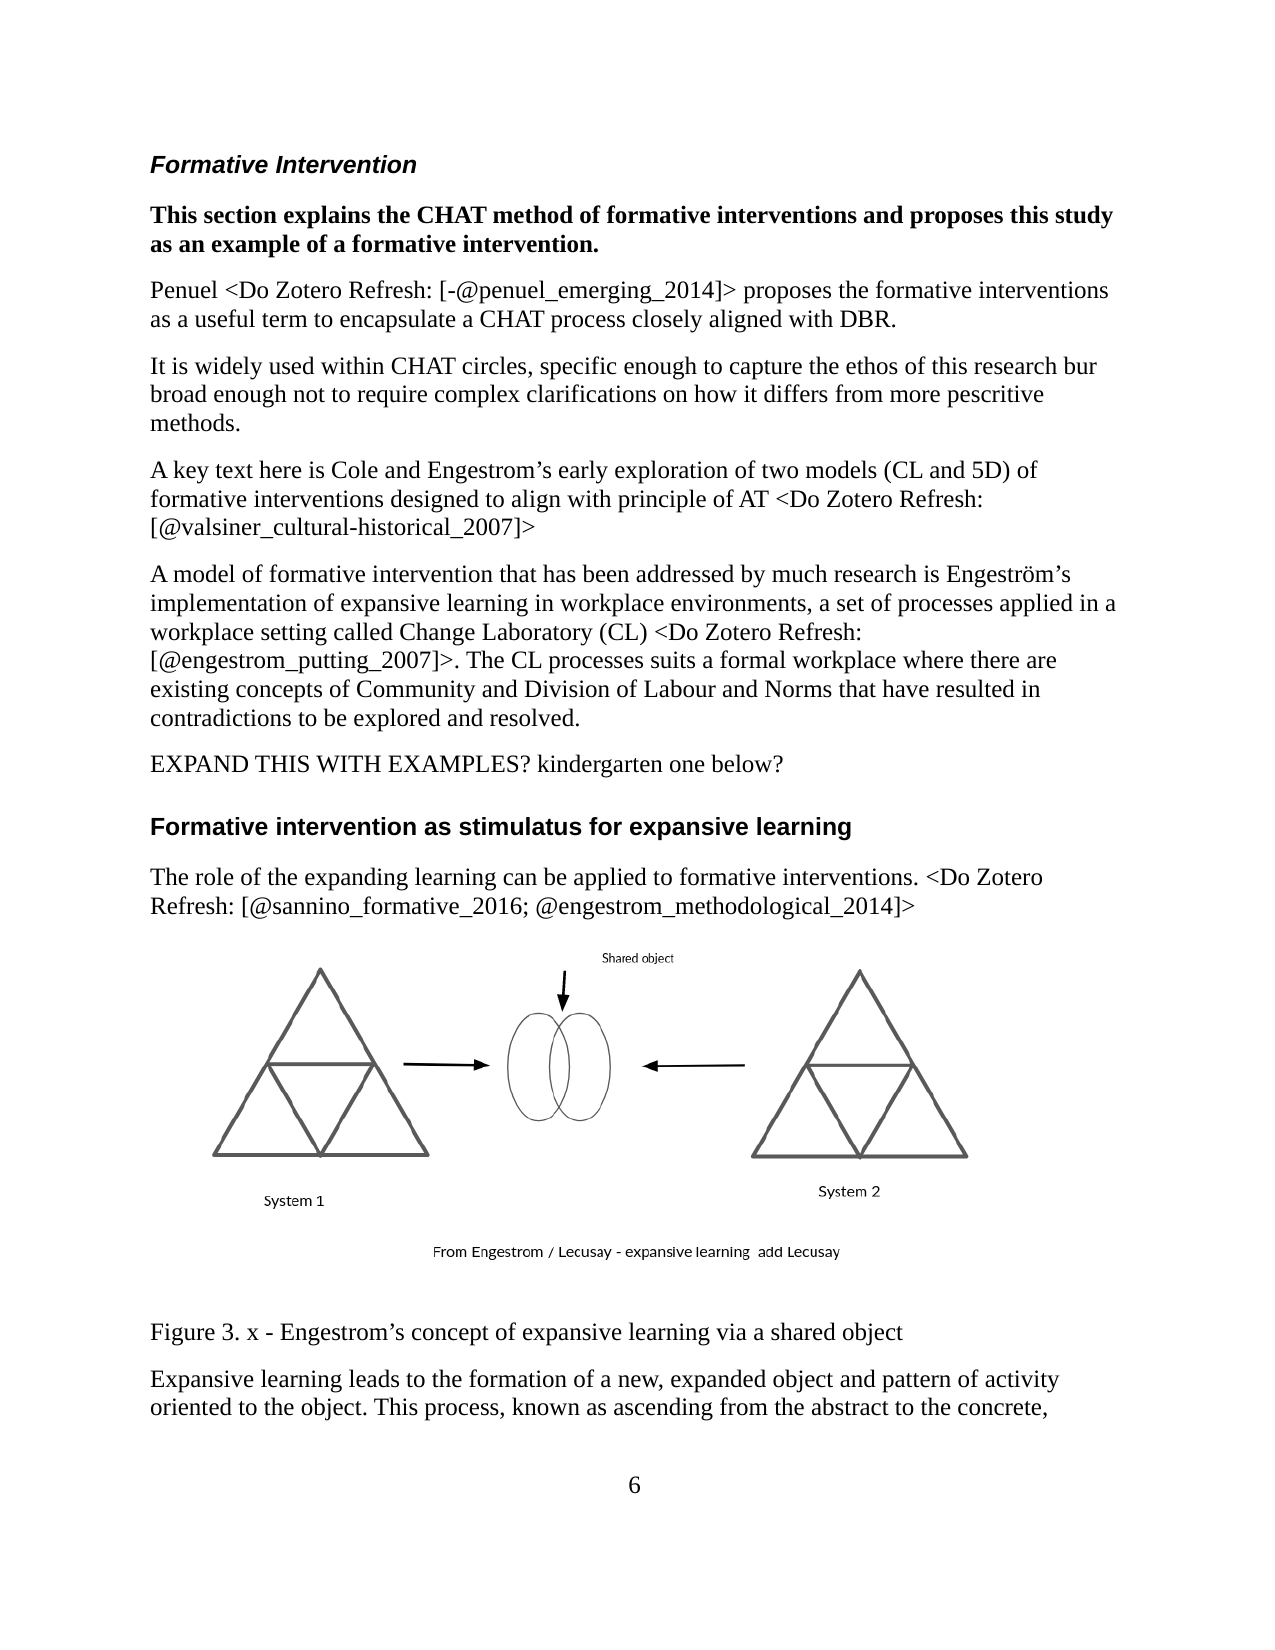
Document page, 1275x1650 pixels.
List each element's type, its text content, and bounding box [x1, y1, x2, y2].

subtitle Formative Intervention [150, 150, 1125, 178]
subtitle Formative intervention as stimulatus for expansive learning [150, 812, 1125, 841]
text Expansive learning leads to the formation of a new, expanded object and pattern of activity oriented to the object. This process, known as ascending from the abstract to the concrete, [150, 1364, 1125, 1421]
text It is widely used within CHAT circles, specific enough to capture the ethos of this research bur broad enough not to require complex clarifications on how it differs from more pescritive methods. [150, 351, 1125, 437]
text Penuel <Do Zotero Refresh: [-@penuel_emerging_2014]> proposes the formative interventions as a useful term to encapsulate a CHAT process closely aligned with DBR. [150, 275, 1125, 333]
text This section explains the CHAT method of formative interventions and proposes this study as an example of a formative intervention. [150, 200, 1125, 257]
text The role of the expanding learning can be applied to formative interventions. <Do Zotero Refresh: [@sannino_formative_2016; @engestrom_methodological_2014]> [150, 862, 1125, 920]
text Figure 3. x - Engestrom’s concept of expansive learning via a shared object [150, 1317, 1125, 1346]
text A key text here is Cole and Engestrom’s early exploration of two models (CL and 5D) of formative interventions designed to align with principle of AT <Do Zotero Refresh: [@valsiner_cultural-historical_2007]> [150, 455, 1125, 541]
text A model of formative intervention that has been addressed by much research is Engeström’s implementation of expansive learning in workplace environments, a set of processes applied in a workplace setting called Change Laboratory (CL) <Do Zotero Refresh: [@engestrom_putting_2007]>. The CL processes suits a formal workplace where there are existing concepts of Community and Division of Labour and Norms that have resulted in contradictions to be explored and resolved. [150, 559, 1125, 732]
picture [150, 937, 1028, 1300]
text EXPAND THIS WITH EXAMPLES? kindergarten one below? [150, 749, 1125, 778]
